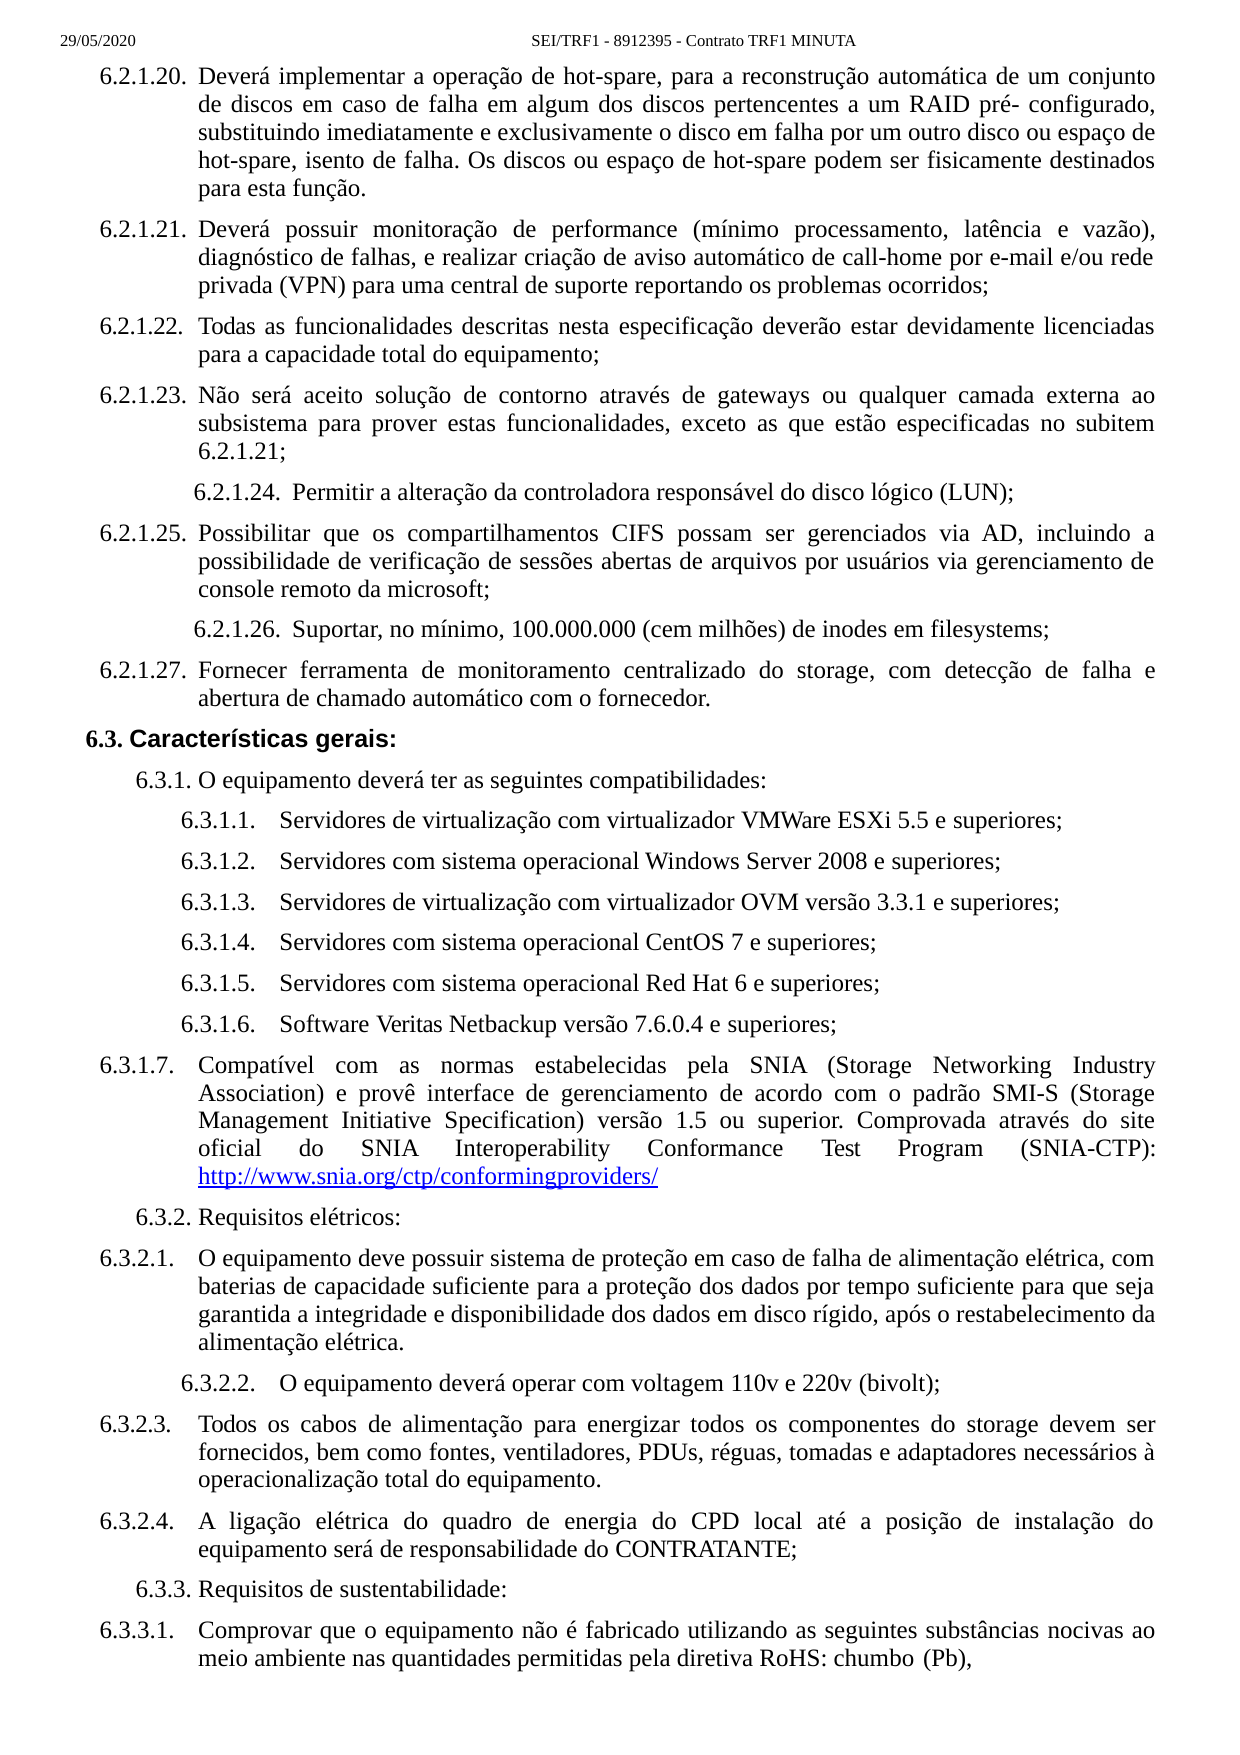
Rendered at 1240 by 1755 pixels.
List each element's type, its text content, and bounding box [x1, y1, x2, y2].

list Software Veritas Netbackup versão 7.6.0.4 e superiores; [181, 1009, 1181, 1037]
list A ligação elétrica do quadro de energia do CPD local até a posição de instalação do equipamento será de responsabilidade do CONTRATANTE; [99, 1506, 1155, 1562]
list O equipamento deverá operar com voltagem 110v e 220v (bivolt); [181, 1368, 1181, 1396]
list Não será aceito solução de contorno através de gateways ou qualquer camada externa ao subsistema para prover estas funcionalidades, exceto as que estão especificadas no subitem 6.2.1.21; [99, 380, 1157, 465]
list Servidores de virtualização com virtualizador VMWare ESXi 5.5 e superiores; [181, 806, 1181, 834]
subtitle Características gerais: [85, 724, 1181, 753]
list Suportar, no mínimo, 100.000.000 (cem milhões) de inodes em filesystems; [193, 614, 1181, 643]
list Servidores de virtualização com virtualizador OVM versão 3.3.1 e superiores; [181, 887, 1181, 916]
list Compatível com as normas estabelecidas pela SNIA (Storage Networking Industry Association) e provê interface de gerenciamento de acordo com o padrão SMI-S (Storage Management Initiative Specification) versão 1.5 ou superior. Comprovada através do site oficial do SNIA Interoperability Conformance Test Program (SNIA-CTP): http://www.snia.org/ctp/conformingproviders/ [99, 1050, 1157, 1190]
list Todas as funcionalidades descritas nesta especificação deverão estar devidamente licenciadas para a capacidade total do equipamento; [99, 311, 1155, 368]
list O equipamento deverá ter as seguintes compatibilidades: [135, 765, 1181, 794]
list Requisitos de sustentabilidade: [135, 1574, 1181, 1603]
list Permitir a alteração da controladora responsável do disco lógico (LUN); [193, 477, 1181, 506]
list Servidores com sistema operacional CentOS 7 e superiores; [181, 927, 1181, 956]
list Servidores com sistema operacional Red Hat 6 e superiores; [181, 968, 1181, 997]
list Servidores com sistema operacional Windows Server 2008 e superiores; [181, 846, 1181, 875]
list Deverá possuir monitoração de performance (mínimo processamento, latência e vazão), diagnóstico de falhas, e realizar criação de aviso automático de call-home por e-mail e/ou rede privada (VPN) para uma central de suporte reportando os problemas ocorridos; [99, 214, 1156, 299]
list Comprovar que o equipamento não é fabricado utilizando as seguintes substâncias nocivas ao meio ambiente nas quantidades permitidas pela diretiva RoHS: chumbo (Pb), [99, 1616, 1157, 1672]
list Requisitos elétricos: [135, 1202, 1181, 1231]
list Possibilitar que os compartilhamentos CIFS possam ser gerenciados via AD, incluindo a possibilidade de verificação de sessões abertas de arquivos por usuários via gerenciamento de console remoto da microsoft; [99, 518, 1156, 602]
list Todos os cabos de alimentação para energizar todos os componentes do storage devem ser fornecidos, bem como fontes, ventiladores, PDUs, réguas, tomadas e adaptadores necessários à operacionalização total do equipamento. [99, 1409, 1156, 1493]
list Deverá implementar a operação de hot-spare, para a reconstrução automática de um conjunto de discos em caso de falha em algum dos discos pertencentes a um RAID pré- configurado, substituindo imediatamente e exclusivamente o disco em falha por um outro disco ou espaço de hot-spare, isento de falha. Os discos ou espaço de hot-spare podem ser fisicamente destinados para esta função. [99, 61, 1156, 202]
list O equipamento deve possuir sistema de proteção em caso de falha de alimentação elétrica, com baterias de capacidade suficiente para a proteção dos dados por tempo suficiente para que seja garantida a integridade e disponibilidade dos dados em disco rígido, após o restabelecimento da alimentação elétrica. [99, 1243, 1156, 1356]
list Fornecer ferramenta de monitoramento centralizado do storage, com detecção de falha e abertura de chamado automático com o fornecedor. [99, 655, 1157, 712]
